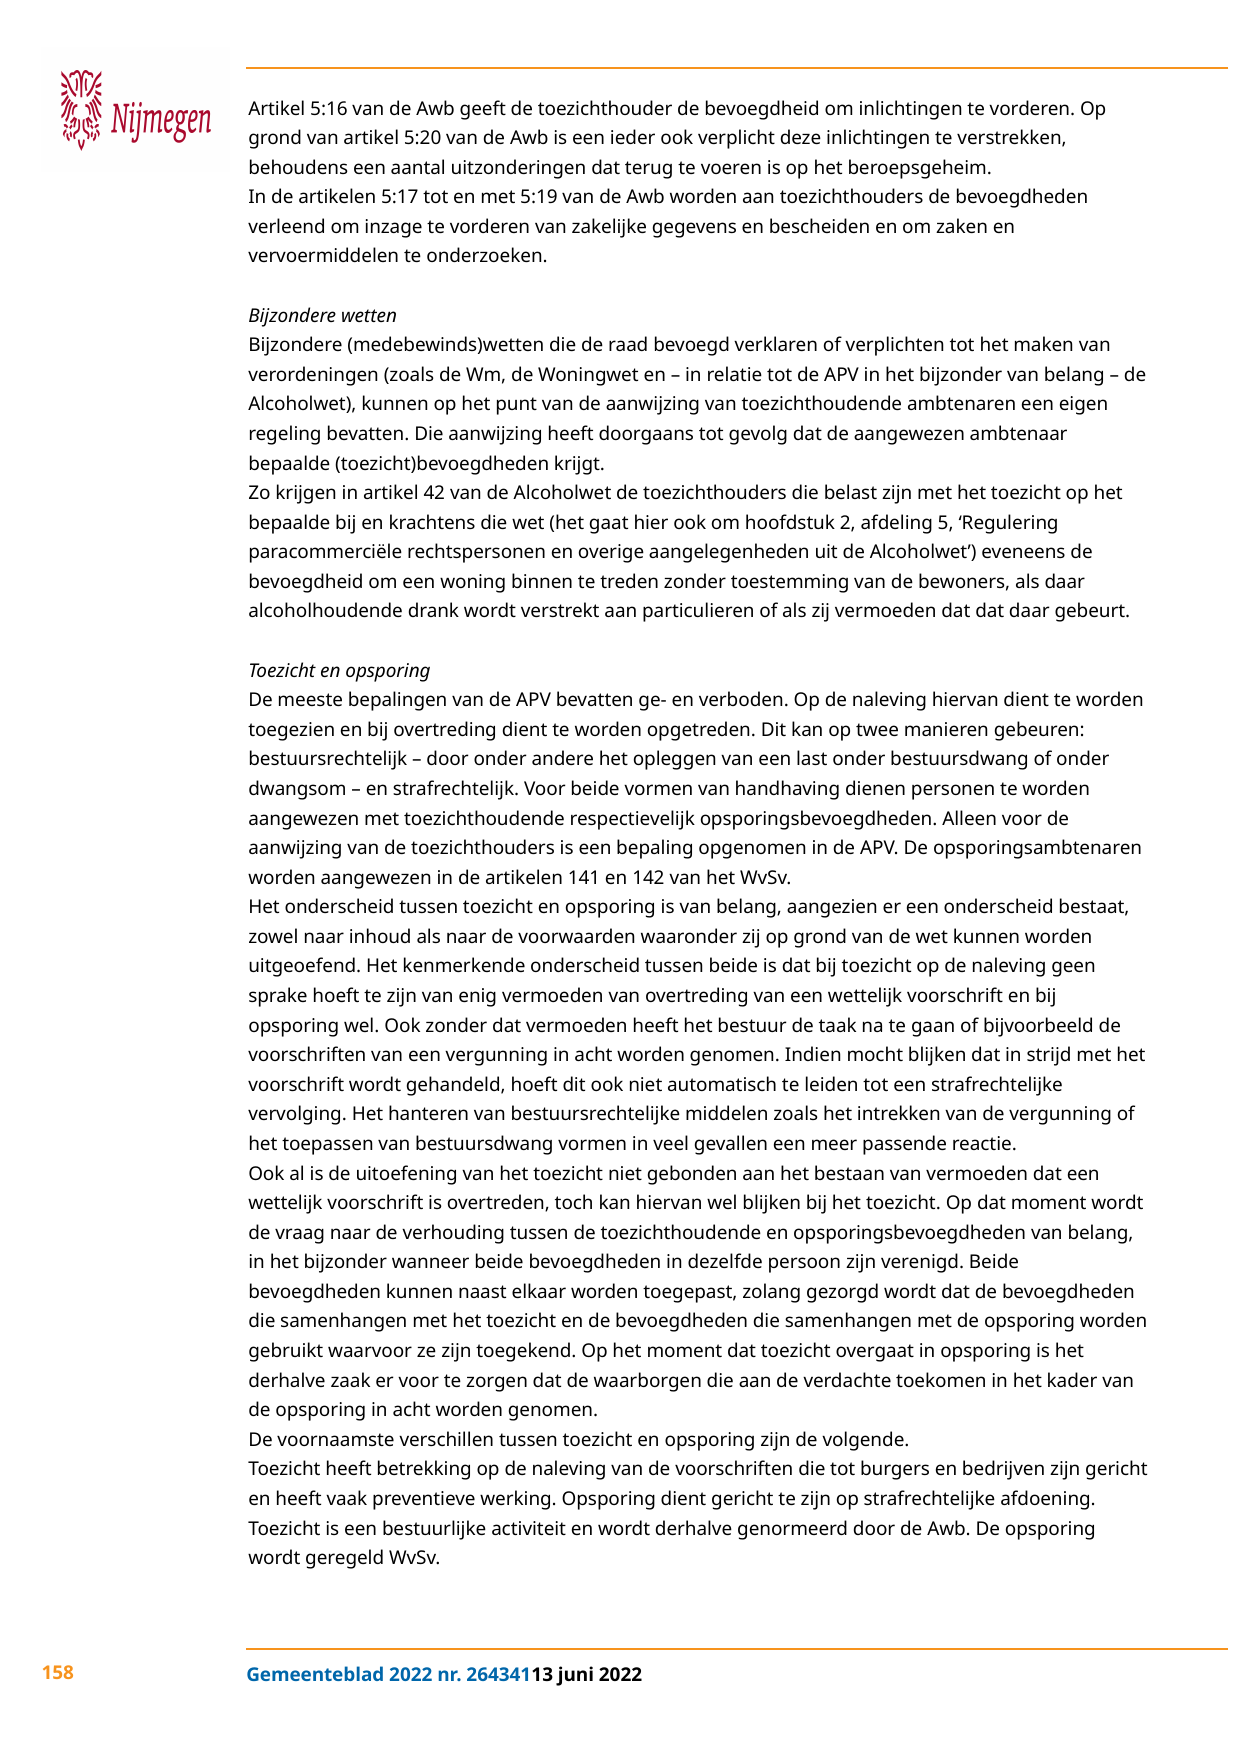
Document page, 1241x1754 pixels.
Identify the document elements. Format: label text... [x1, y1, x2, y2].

text De meeste bepalingen van de APV bevatten ge- en verboden. Op de naleving hiervan dient te worden toegezien en bij overtreding dient te worden opgetreden. Dit kan op twee manieren gebeuren: bestuursrechtelijk – door onder andere het opleggen van een last onder bestuursdwang of onder dwangsom – en strafrechtelijk. Voor beide vormen van handhaving dienen personen te worden aangewezen met toezichthoudende respectievelijk opsporingsbevoegdheden. Alleen voor de aanwijzing van de toezichthouders is een bepaling opgenomen in de APV. De opsporingsambtenaren worden aangewezen in de artikelen 141 en 142 van het WvSv. [248, 686, 1152, 890]
text Het onderscheid tussen toezicht en opsporing is van belang, aangezien er een onderscheid bestaat, zowel naar inhoud als naar de voorwaarden waaronder zij op grond van de wet kunnen worden uitgeoefend. Het kenmerkende onderscheid tussen beide is dat bij toezicht op de naleving geen sprake hoeft te zijn van enig vermoeden van overtreding van een wettelijk voorschrift en bij opsporing wel. Ook zonder dat vermoeden heeft het bestuur de taak na te gaan of bijvoorbeeld de voorschriften van een vergunning in acht worden genomen. Indien mocht blijken dat in strijd met het voorschrift wordt gehandeld, hoeft dit ook niet automatisch te leiden tot een strafrechtelijke vervolging. Het hanteren van bestuursrechtelijke middelen zoals het intrekken van de vergunning of het toepassen van bestuursdwang vormen in veel gevallen een meer passende reactie. [248, 893, 1152, 1156]
text Ook al is de uitoefening van het toezicht niet gebonden aan het bestaan van vermoeden dat een wettelijk voorschrift is overtreden, toch kan hiervan wel blijken bij het toezicht. Op dat moment wordt de vraag naar de verhouding tussen de toezichthoudende en opsporingsbevoegdheden van belang, in het bijzonder wanneer beide bevoegdheden in dezelfde persoon zijn verenigd. Beide bevoegdheden kunnen naast elkaar worden toegepast, zolang gezorgd wordt dat de bevoegdheden die samenhangen met het toezicht en de bevoegdheden die samenhangen met de opsporing worden gebruikt waarvoor ze zijn toegekend. Op het moment dat toezicht overgaat in opsporing is het derhalve zaak er voor te zorgen dat de waarborgen die aan de verdachte toekomen in het kader van de opsporing in acht worden genomen. [248, 1160, 1152, 1422]
text De voornaamste verschillen tussen toezicht en opsporing zijn de volgende. [248, 1426, 1152, 1452]
text Artikel 5:16 van de Awb geeft de toezichthouder de bevoegdheid om inlichtingen te vorderen. Op grond van artikel 5:20 van de Awb is een ieder ook verplicht deze inlichtingen te verstrekken, behoudens een aantal uitzonderingen dat terug te voeren is op het beroepsgeheim. [248, 95, 1152, 180]
picture [41, 47, 231, 172]
text Toezicht heeft betrekking op de naleving van de voorschriften die tot burgers en bedrijven zijn gericht en heeft vaak preventieve werking. Opsporing dient gericht te zijn op strafrechtelijke afdoening. [248, 1456, 1152, 1511]
text Bijzondere wetten [248, 302, 1152, 328]
text Toezicht en opsporing [248, 657, 1152, 683]
text Zo krijgen in artikel 42 van de Alcoholwet de toezichthouders die belast zijn met het toezicht op het bepaalde bij en krachtens die wet (het gaat hier ook om hoofdstuk 2, afdeling 5, ‘Regulering paracommerciële rechtspersonen en overige aangelegenheden uit de Alcoholwet’) eveneens de bevoegdheid om een woning binnen te treden zonder toestemming van de bewoners, als daar alcoholhoudende drank wordt verstrekt aan particulieren of als zij vermoeden dat dat daar gebeurt. [248, 479, 1152, 623]
text Bijzondere (medebewinds)wetten die de raad bevoegd verklaren of verplichten tot het maken van verordeningen (zoals de Wm, de Woningwet en – in relatie tot de APV in het bijzonder van belang – de Alcoholwet), kunnen op het punt van de aanwijzing van toezichthoudende ambtenaren een eigen regeling bevatten. Die aanwijzing heeft doorgaans tot gevolg dat de aangewezen ambtenaar bepaalde (toezicht)bevoegdheden krijgt. [248, 331, 1152, 476]
text Toezicht is een bestuurlijke activiteit en wordt derhalve genormeerd door de Awb. De opsporing wordt geregeld WvSv. [248, 1515, 1152, 1570]
text In de artikelen 5:17 tot en met 5:19 van de Awb worden aan toezichthouders de bevoegdheden verleend om inzage te vorderen van zakelijke gegevens en bescheiden en om zaken en vervoermiddelen te onderzoeken. [248, 183, 1152, 268]
